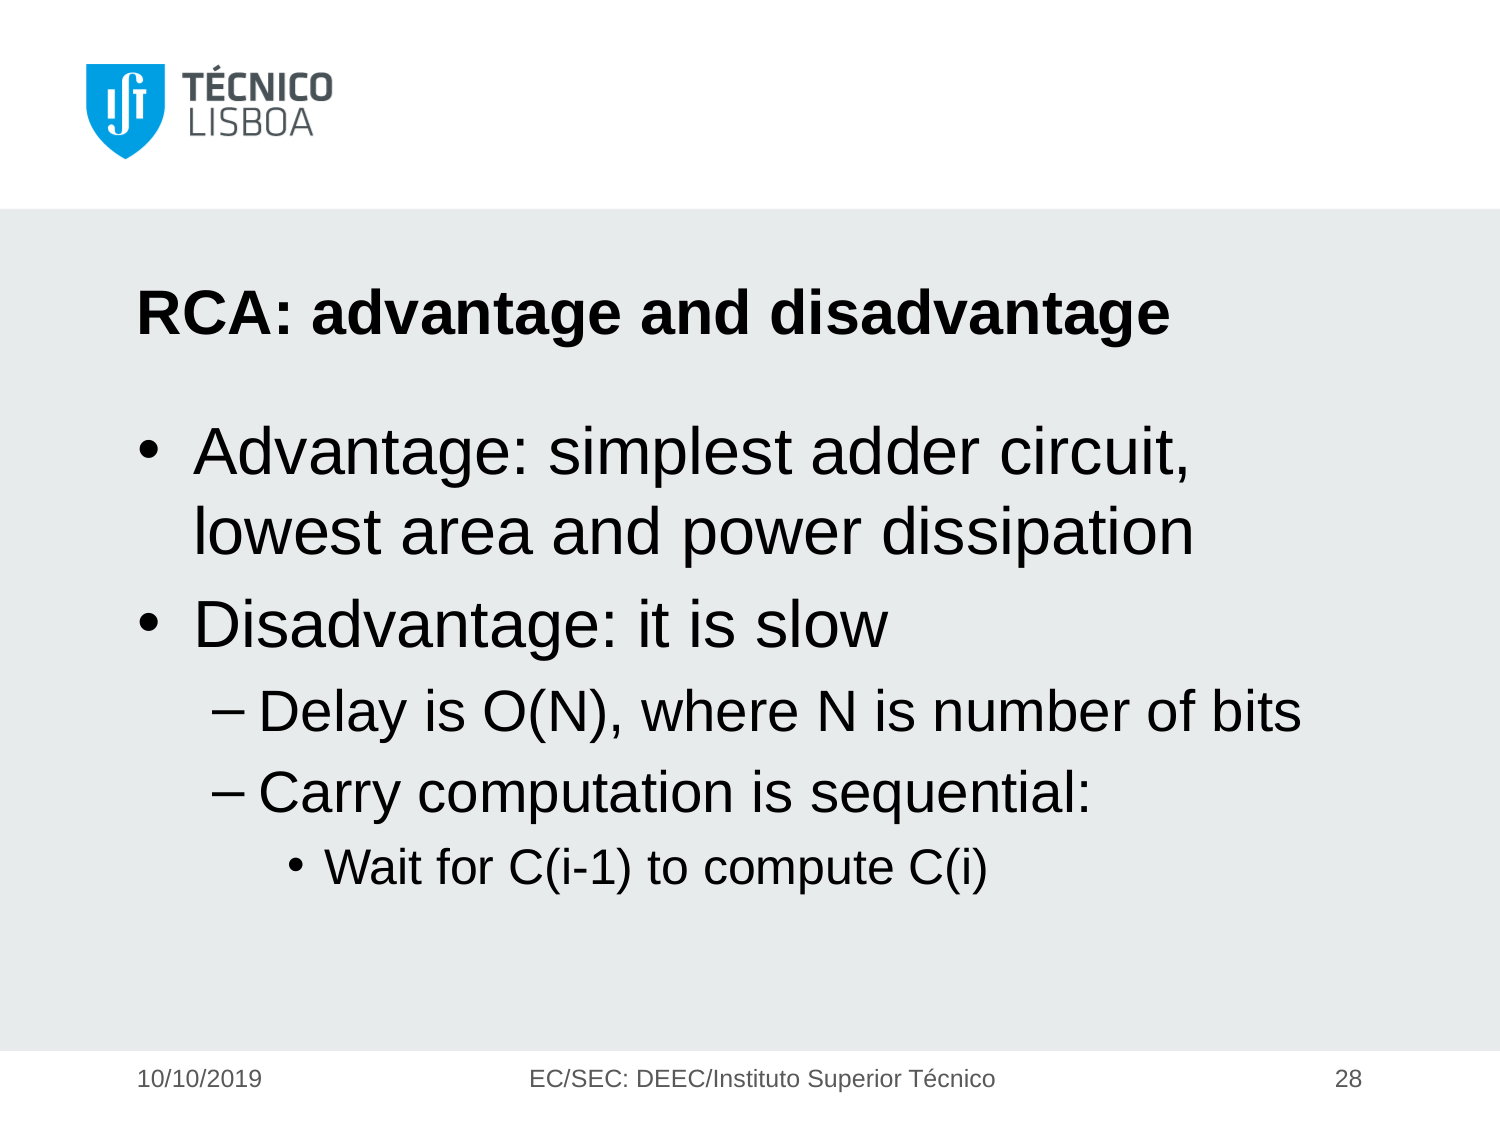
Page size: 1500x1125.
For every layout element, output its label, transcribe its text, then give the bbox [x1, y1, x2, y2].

title RCA: advantage and disadvantage [121, 237, 1378, 381]
list Advantage: simplest adder circuit, lowest area and power dissipation Disadvantage: it is slow Delay is O(N), where N is number of bits Carry computation is sequential: Wait for C(i-1) to compute C(i) [121, 400, 1378, 1005]
footer EC/SEC: DEEC/Instituto Superior Técnico [512, 1052, 1021, 1103]
picture [0, 0, 1500, 1125]
slide_number [1077, 1052, 1378, 1103]
slide_number 10/10/2019 [121, 1052, 425, 1103]
